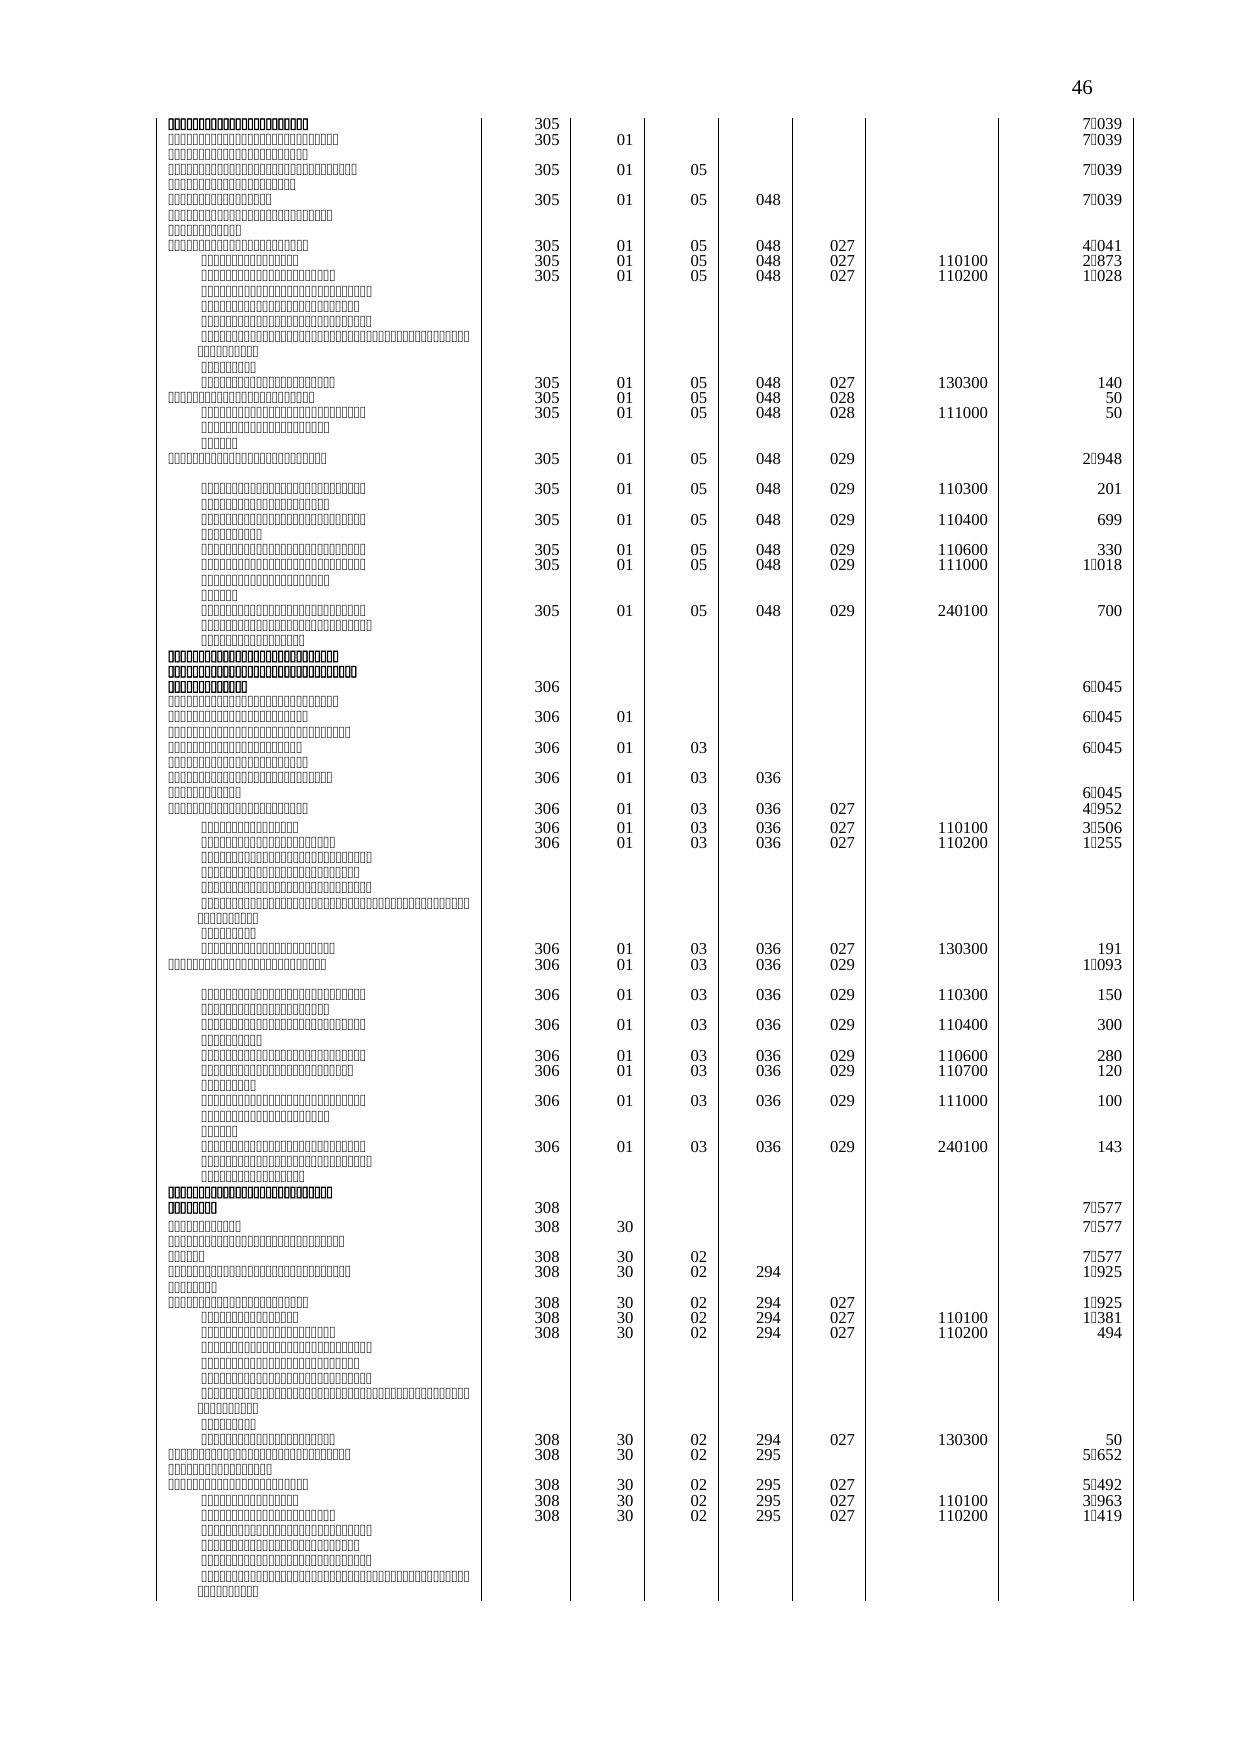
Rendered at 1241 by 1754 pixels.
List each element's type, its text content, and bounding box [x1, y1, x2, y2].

table_cell  [482, 757, 570, 802]
table_cell  [157, 1434, 481, 1449]
table_cell  [999, 989, 1133, 1019]
table_cell [719, 118, 792, 133]
table_cell  [793, 989, 865, 1019]
table_cell   [157, 1019, 481, 1049]
table_cell   [157, 1065, 481, 1095]
table_cell  [866, 255, 998, 270]
table_cell  [866, 559, 998, 605]
table_cell  [571, 1221, 644, 1236]
table_cell  [866, 1327, 998, 1433]
table_cell  [645, 1312, 718, 1327]
table_cell  [999, 958, 1133, 989]
table_cell  [157, 453, 481, 483]
table_cell  [866, 1141, 998, 1186]
table_cell  [719, 453, 792, 483]
table_cell  [482, 453, 570, 483]
table_cell       [157, 837, 481, 943]
table_cell    [157, 1095, 481, 1141]
table_cell  [645, 821, 718, 837]
table_cell [793, 118, 865, 133]
table_cell  [571, 544, 644, 559]
table_cell  [866, 1434, 998, 1449]
table_cell  [866, 1312, 998, 1327]
table_cell [866, 1186, 998, 1221]
table_cell  [571, 1095, 644, 1141]
table_cell  [571, 1449, 644, 1479]
table_cell  [999, 1479, 1133, 1494]
table_cell [645, 1221, 718, 1236]
table_cell  [645, 1494, 718, 1509]
table_cell  [719, 1141, 792, 1186]
table_cell  [719, 821, 792, 837]
table_cell [793, 194, 865, 240]
table_cell  [645, 194, 718, 240]
table_cell  [866, 1065, 998, 1095]
table_cell  [999, 133, 1133, 164]
table_cell  [571, 958, 644, 989]
table_cell  [719, 1065, 792, 1095]
table_cell  [719, 377, 792, 392]
table_cell  [482, 726, 570, 757]
table_cell  [645, 1434, 718, 1449]
table_cell  [645, 1327, 718, 1433]
table_cell   [157, 696, 481, 726]
table_cell  [482, 605, 570, 650]
table_cell  [793, 1019, 865, 1049]
table_cell  [482, 958, 570, 989]
table_cell [793, 726, 865, 757]
table_cell  [793, 1479, 865, 1494]
table_cell  [719, 1266, 792, 1297]
table_cell  [482, 407, 570, 453]
table_cell  [866, 837, 998, 943]
table_cell  [645, 255, 718, 270]
table_cell  [793, 958, 865, 989]
table_cell  [999, 803, 1133, 821]
table_cell  [645, 1095, 718, 1141]
table_cell [866, 757, 998, 802]
table_cell  [482, 1327, 570, 1433]
table_cell  [482, 133, 570, 164]
table_cell  [482, 377, 570, 392]
table_cell [645, 118, 718, 133]
table_cell  [866, 821, 998, 837]
table_cell  [482, 1297, 570, 1312]
table_cell [793, 1236, 865, 1266]
table_cell  [793, 270, 865, 377]
table_cell    [157, 194, 481, 240]
table_cell  [157, 1050, 481, 1065]
table_cell  [999, 605, 1133, 650]
table_cell  [719, 255, 792, 270]
table_cell  [719, 483, 792, 513]
table_cell  [719, 943, 792, 958]
table_cell  [482, 989, 570, 1019]
table_cell  [866, 483, 998, 513]
table_cell [793, 1449, 865, 1479]
table_cell  [793, 377, 865, 392]
table_cell  [571, 514, 644, 544]
table_cell [645, 133, 718, 164]
table_cell  [719, 392, 792, 407]
table_cell  [719, 989, 792, 1019]
table_cell   [157, 164, 481, 194]
table_cell  [645, 483, 718, 513]
table_cell  [645, 989, 718, 1019]
table_cell  [866, 1019, 998, 1049]
table_cell  [645, 605, 718, 650]
table_cell [866, 240, 998, 255]
table_cell  [571, 1434, 644, 1449]
table_cell  [645, 377, 718, 392]
table_cell [866, 696, 998, 726]
table_cell  [571, 803, 644, 821]
table_cell  [645, 559, 718, 605]
table_cell  [999, 1050, 1133, 1065]
table_cell  [999, 650, 1133, 696]
table_cell  [793, 605, 865, 650]
table_cell  [719, 559, 792, 605]
table_cell [866, 392, 998, 407]
table_cell  [999, 255, 1133, 270]
table_cell [719, 1186, 792, 1221]
table_cell   [157, 1236, 481, 1266]
table_cell   [157, 1266, 481, 1297]
table_cell    [157, 650, 481, 696]
table_cell  [999, 1186, 1133, 1221]
table_cell  [157, 544, 481, 559]
table_cell  [482, 118, 570, 133]
table_cell  [645, 544, 718, 559]
table_cell [866, 1266, 998, 1297]
table_cell  [645, 1266, 718, 1297]
table_cell  [793, 1050, 865, 1065]
table_cell    [157, 1141, 481, 1186]
table_cell  [719, 1434, 792, 1449]
table_cell  [157, 803, 481, 821]
table_cell  [866, 1494, 998, 1509]
table_cell  [482, 1236, 570, 1266]
table_cell  [157, 1312, 481, 1327]
table_cell       [157, 1327, 481, 1433]
table_cell  [866, 544, 998, 559]
table_cell  [482, 696, 570, 726]
table_cell [793, 1266, 865, 1297]
table_cell  [999, 821, 1133, 837]
table_cell  [571, 1050, 644, 1065]
table_cell  [571, 164, 644, 194]
table_cell  [482, 1510, 570, 1601]
table_cell  [482, 1494, 570, 1509]
table_cell  [482, 1065, 570, 1095]
table_cell  [157, 1479, 481, 1494]
table_cell   [157, 989, 481, 1019]
table_cell  [645, 270, 718, 377]
table_cell  [482, 1095, 570, 1141]
table_cell [793, 164, 865, 194]
table_cell  [793, 483, 865, 513]
table_cell    [157, 605, 481, 650]
table_cell  [571, 1019, 644, 1049]
table_cell  [719, 1494, 792, 1509]
table_cell  [719, 1019, 792, 1049]
table_cell  [482, 1050, 570, 1065]
table_cell   [157, 1449, 481, 1479]
table_cell  [719, 803, 792, 821]
table_cell  [999, 118, 1133, 133]
table_cell [793, 696, 865, 726]
table_cell  [999, 1019, 1133, 1049]
table_cell [866, 1449, 998, 1479]
table_cell [866, 726, 998, 757]
table_cell  [999, 1510, 1133, 1601]
table_cell    [157, 407, 481, 453]
table_cell  [571, 943, 644, 958]
table_cell  [999, 943, 1133, 958]
table_cell  [866, 1095, 998, 1141]
table_cell  [793, 1297, 865, 1312]
table_cell  [719, 514, 792, 544]
table_cell [645, 650, 718, 696]
table_cell  [793, 407, 865, 453]
table_cell  [571, 392, 644, 407]
table_cell  [482, 544, 570, 559]
table_cell [866, 133, 998, 164]
table_cell  [482, 803, 570, 821]
table_cell  [571, 483, 644, 513]
table_cell  [157, 821, 481, 837]
table_cell  [157, 377, 481, 392]
table_cell  [866, 989, 998, 1019]
table_cell  [571, 726, 644, 757]
table_cell  [866, 514, 998, 544]
table_cell  [719, 1510, 792, 1601]
table_cell  [645, 837, 718, 943]
table_cell  [482, 1266, 570, 1297]
table_cell       [157, 270, 481, 377]
table_cell  [571, 696, 644, 726]
table_cell  [571, 1297, 644, 1312]
table_cell  [866, 1510, 998, 1601]
table_cell  [999, 1434, 1133, 1449]
table_cell    [157, 559, 481, 605]
table_cell  [866, 605, 998, 650]
table_cell  [645, 240, 718, 255]
table_cell  [793, 1141, 865, 1186]
table_cell [719, 726, 792, 757]
table_cell  [571, 1312, 644, 1327]
table_cell [793, 133, 865, 164]
table_cell  [645, 726, 718, 757]
table_cell [866, 803, 998, 821]
table_cell  [999, 1236, 1133, 1266]
table_cell  [482, 514, 570, 544]
table_cell  [793, 240, 865, 255]
table_cell  [999, 240, 1133, 255]
table_cell  [482, 1141, 570, 1186]
table_cell  [482, 1221, 570, 1236]
table_cell  [157, 958, 481, 989]
table_cell  [645, 1019, 718, 1049]
table_cell  [866, 1050, 998, 1065]
table_cell  [793, 1494, 865, 1509]
table_cell  [999, 1312, 1133, 1327]
table_cell [571, 118, 644, 133]
table_cell  [571, 837, 644, 943]
table_cell  [645, 407, 718, 453]
table_cell  [645, 1236, 718, 1266]
table_cell  [999, 1327, 1133, 1433]
table_cell  [719, 1095, 792, 1141]
table_cell  [482, 837, 570, 943]
table_cell  [645, 958, 718, 989]
table_cell [645, 1186, 718, 1221]
table_cell [866, 194, 998, 240]
table_cell  [719, 240, 792, 255]
table_cell  [482, 559, 570, 605]
table_cell  [571, 1065, 644, 1095]
table_cell  [571, 559, 644, 605]
table_cell [719, 696, 792, 726]
table_cell [866, 958, 998, 989]
table_cell  [482, 194, 570, 240]
table_cell  [999, 483, 1133, 513]
table_cell  [571, 1266, 644, 1297]
table_cell  [719, 544, 792, 559]
table_cell  [719, 407, 792, 453]
table_cell   [157, 726, 481, 757]
table_cell  [793, 803, 865, 821]
table_cell  [999, 544, 1133, 559]
table_cell  [866, 943, 998, 958]
table_cell  [571, 1327, 644, 1433]
table_cell  [157, 1494, 481, 1509]
table_cell  [719, 605, 792, 650]
table_cell    [157, 757, 481, 802]
table_cell  [999, 453, 1133, 483]
table_cell  [571, 1494, 644, 1509]
table_cell  [999, 757, 1133, 802]
table_cell  [793, 1510, 865, 1601]
table_cell  [645, 164, 718, 194]
table_cell  [157, 240, 481, 255]
table_cell   [157, 514, 481, 544]
table_cell  [719, 270, 792, 377]
table_cell  [482, 270, 570, 377]
table_cell  [719, 1327, 792, 1433]
table_cell  [999, 1141, 1133, 1186]
table_cell  [793, 1434, 865, 1449]
table_cell  [999, 1065, 1133, 1095]
table_cell [571, 1186, 644, 1221]
table_cell [866, 164, 998, 194]
table_cell  [999, 514, 1133, 544]
table_cell  [793, 837, 865, 943]
table_cell  [645, 453, 718, 483]
table_cell  [482, 1479, 570, 1494]
table_cell  [793, 392, 865, 407]
table_cell  [793, 255, 865, 270]
table_cell  [571, 605, 644, 650]
table_cell  [645, 1141, 718, 1186]
table_cell  [482, 240, 570, 255]
table_cell  [999, 377, 1133, 392]
table_cell  [571, 1141, 644, 1186]
table_cell   [157, 133, 481, 164]
table_cell  [999, 194, 1133, 240]
table_cell  [719, 1297, 792, 1312]
table_cell  [571, 453, 644, 483]
table_cell  [645, 1510, 718, 1601]
table_cell  [571, 1236, 644, 1266]
table_cell [866, 1297, 998, 1312]
table_cell  [793, 1095, 865, 1141]
table_cell  [645, 1065, 718, 1095]
table_cell  [571, 757, 644, 802]
table_cell [866, 1479, 998, 1494]
table_cell  [571, 989, 644, 1019]
table_cell  [645, 1297, 718, 1312]
table_cell  [482, 255, 570, 270]
table_cell  [793, 544, 865, 559]
table_cell  [571, 255, 644, 270]
table_cell   [157, 1186, 481, 1221]
table_cell  [571, 407, 644, 453]
table_cell  [482, 1186, 570, 1221]
table_cell  [793, 1327, 865, 1433]
table_cell  [999, 1449, 1133, 1479]
table_cell  [482, 392, 570, 407]
table_cell  [571, 1479, 644, 1494]
table_cell  [482, 1434, 570, 1449]
table_cell  [645, 1479, 718, 1494]
table_cell [866, 650, 998, 696]
table_cell  [999, 1494, 1133, 1509]
table_cell  [999, 696, 1133, 726]
table_cell [719, 1221, 792, 1236]
table_cell  [999, 726, 1133, 757]
table_cell  [571, 270, 644, 377]
table_cell  [999, 1266, 1133, 1297]
table_cell  [719, 757, 792, 802]
table_cell  [793, 453, 865, 483]
table_cell  [645, 757, 718, 802]
table_cell  [157, 1221, 481, 1236]
table_cell  [571, 821, 644, 837]
table_cell  [645, 1449, 718, 1479]
table_cell  [645, 1050, 718, 1065]
table_cell [793, 757, 865, 802]
table_cell [793, 1186, 865, 1221]
table_cell  [482, 483, 570, 513]
table_cell  [482, 650, 570, 696]
table_cell  [571, 133, 644, 164]
table_cell  [645, 392, 718, 407]
table_cell  [866, 377, 998, 392]
table_cell [866, 118, 998, 133]
table_cell [793, 650, 865, 696]
table_cell  [793, 943, 865, 958]
table_cell   [157, 483, 481, 513]
table_cell  [719, 837, 792, 943]
table_cell  [482, 164, 570, 194]
table_cell  [645, 943, 718, 958]
table_cell [719, 164, 792, 194]
table_cell  [157, 943, 481, 958]
table_cell  [157, 255, 481, 270]
table_cell  [157, 1297, 481, 1312]
table_cell [719, 1236, 792, 1266]
table_cell  [571, 194, 644, 240]
table_cell [866, 453, 998, 483]
table_cell  [999, 1221, 1133, 1236]
table_cell  [719, 194, 792, 240]
table_cell  [793, 559, 865, 605]
table_cell  [793, 514, 865, 544]
table_cell  [866, 407, 998, 453]
table_cell  [719, 1449, 792, 1479]
table_cell  [999, 392, 1133, 407]
table_cell [645, 696, 718, 726]
table_cell      [157, 1510, 481, 1601]
table_cell  [571, 240, 644, 255]
table_cell  [157, 118, 481, 133]
table_cell [571, 650, 644, 696]
table_cell  [999, 1095, 1133, 1141]
table_cell  [719, 1479, 792, 1494]
table_cell  [999, 407, 1133, 453]
table_cell  [157, 392, 481, 407]
table_cell  [999, 559, 1133, 605]
table_cell  [645, 803, 718, 821]
table_cell  [793, 1312, 865, 1327]
table_cell  [999, 837, 1133, 943]
table_cell  [793, 821, 865, 837]
table_cell  [719, 1312, 792, 1327]
table_cell  [482, 943, 570, 958]
table_cell  [719, 958, 792, 989]
table_cell  [719, 1050, 792, 1065]
table_cell [866, 1236, 998, 1266]
table_cell  [571, 1510, 644, 1601]
table_cell  [793, 1065, 865, 1095]
table_cell  [482, 1449, 570, 1479]
table_cell [719, 133, 792, 164]
table_cell  [999, 1297, 1133, 1312]
table_cell  [999, 164, 1133, 194]
table_cell  [571, 377, 644, 392]
table_cell  [482, 1312, 570, 1327]
table_cell  [645, 514, 718, 544]
table_cell  [482, 1019, 570, 1049]
table_cell  [999, 270, 1133, 377]
table_cell [793, 1221, 865, 1236]
table_cell [719, 650, 792, 696]
table_cell  [866, 270, 998, 377]
table_cell [866, 1221, 998, 1236]
table_cell  [482, 821, 570, 837]
